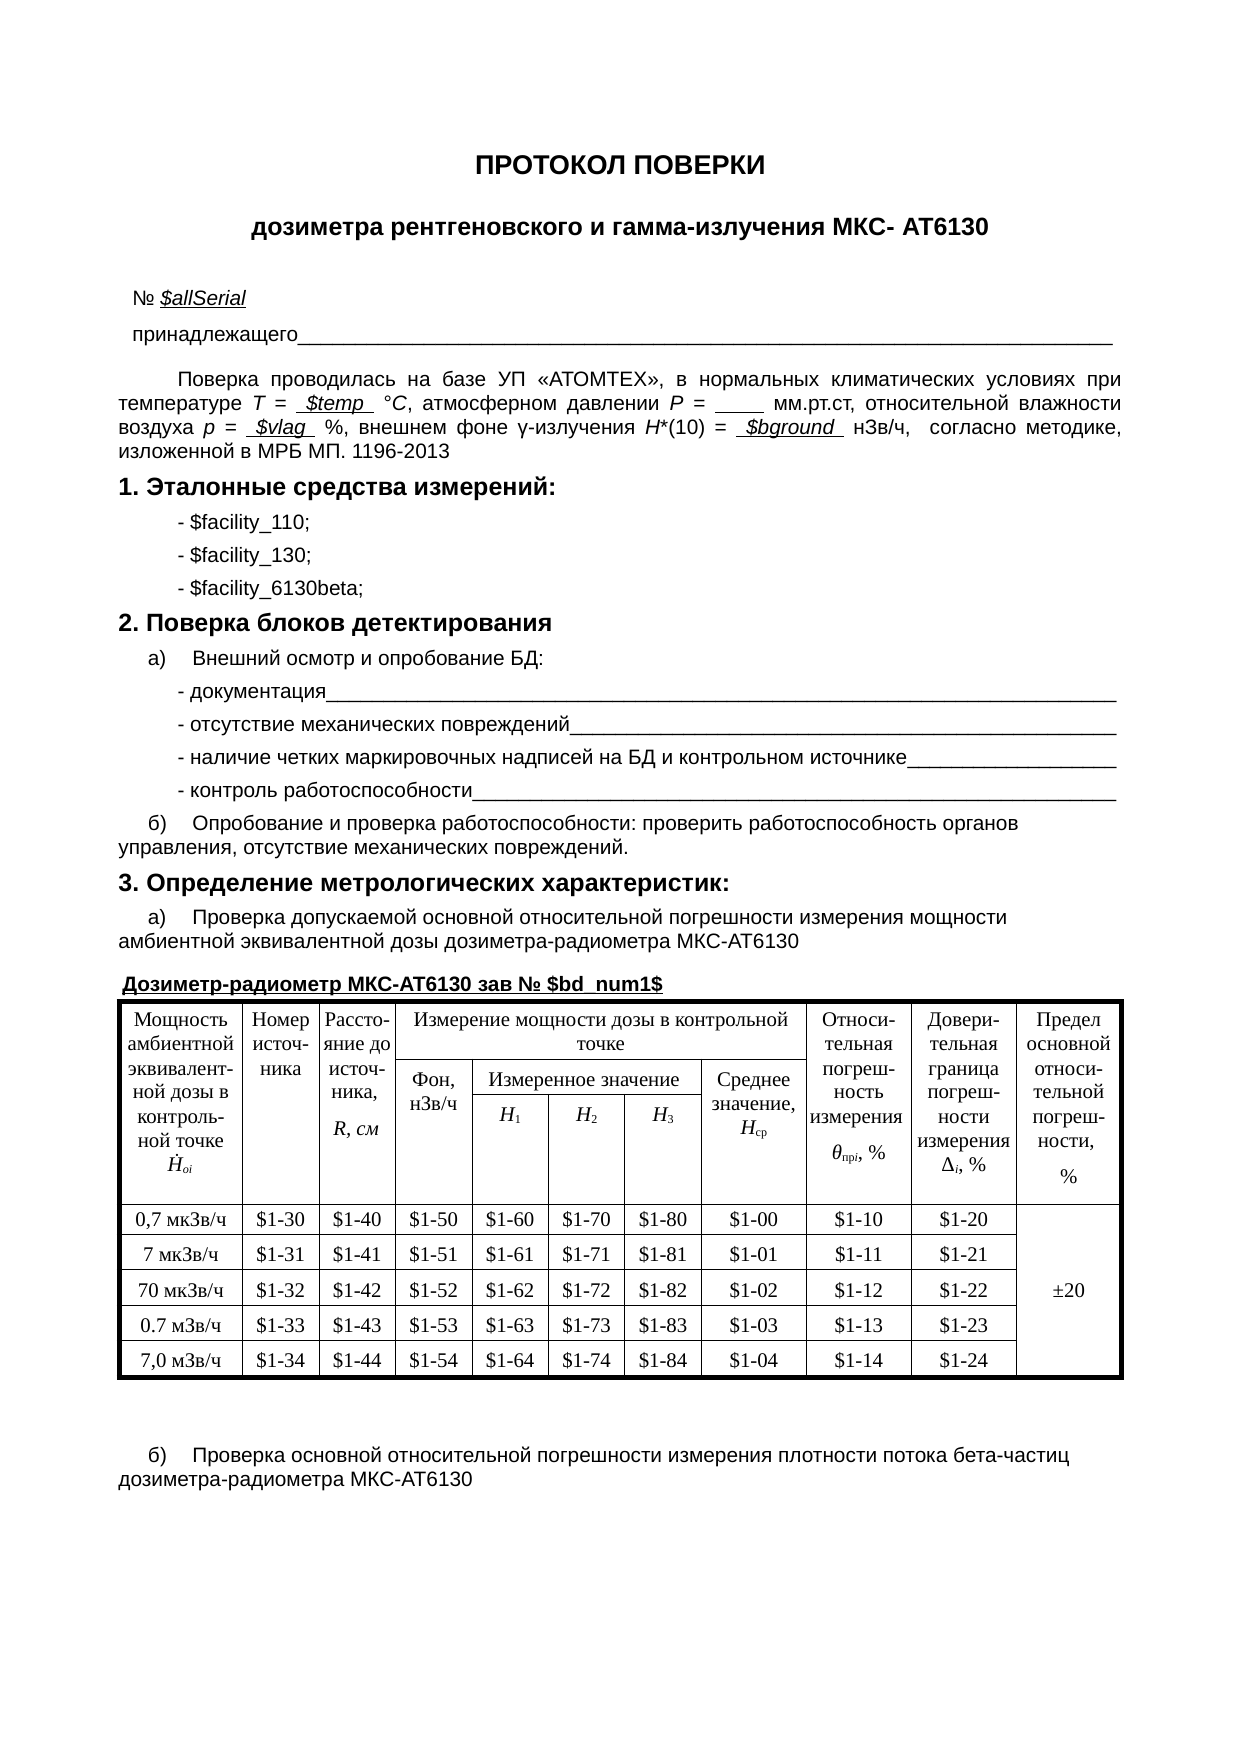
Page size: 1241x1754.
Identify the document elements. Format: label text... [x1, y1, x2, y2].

table_cell H1 [473, 1095, 548, 1204]
table_cell $1-02 [702, 1270, 806, 1304]
text - контроль работоспособности [118, 778, 1122, 802]
text 3. Определение метрологических характеристик: [118, 867, 1122, 896]
table_cell $1-82 [625, 1270, 701, 1304]
table_cell $1-80 [625, 1205, 701, 1234]
text - документация [118, 679, 1122, 703]
table_cell $1-43 [320, 1306, 395, 1340]
table_cell $1-74 [549, 1341, 624, 1375]
table_cell Среднее значение, Hср [702, 1060, 806, 1204]
table_cell $1-73 [549, 1306, 624, 1340]
table_cell Относи-тельная погреш-ность измерения θпрi, % [807, 1004, 911, 1204]
table_cell $1-70 [549, 1205, 624, 1234]
table_cell Фон, нЗв/ч [396, 1060, 472, 1204]
text 2. Поверка блоков детектирования [118, 608, 1122, 637]
text - отсутствие механических повреждений [118, 712, 1122, 736]
text б) Проверка основной относительной погрешности измерения плотности потока бета-чаcтиц дозиметра-радиометра МКС-AT6130 [118, 1443, 1122, 1491]
text Поверка проводилась на базе УП «АТОМТЕХ», в нормальных климатических условиях при температуре Т = $temp °С, атмосферном давлении Р = мм.рт.ст, относительной влажности воздуха р = $vlag %, внешнем фоне γ-излучения H*(10) = $bground нЗв/ч, согласно методике, изложенной в МРБ МП. 1196-2013 [118, 367, 1122, 463]
table_cell $1-61 [473, 1235, 548, 1269]
table_cell $1-60 [473, 1205, 548, 1234]
table_cell $1-62 [473, 1270, 548, 1304]
table_cell $1-30 [243, 1205, 319, 1234]
table_cell $1-54 [396, 1341, 472, 1375]
table_cell $1-10 [807, 1205, 911, 1234]
table_cell $1-24 [912, 1341, 1016, 1375]
text № $allSerial [132, 286, 1122, 310]
table_cell ±20 [1017, 1205, 1119, 1375]
text - $facility_110; [118, 509, 1122, 533]
text а) Проверка допускаемой основной относительной погрешности измерения мощности амбиентной эквивалентной дозы дозиметра-радиометра МКС-AT6130 [118, 905, 1122, 953]
table_cell $1-31 [243, 1235, 319, 1269]
table_cell $1-81 [625, 1235, 701, 1269]
table_cell $1-52 [396, 1270, 472, 1304]
table_cell $1-41 [320, 1235, 395, 1269]
table_cell Мощность амбиентной эквивалент-ной дозы в контроль-ной точке Ḣoi [122, 1004, 242, 1204]
text - $facility_130; [118, 542, 1122, 566]
table_cell Измеренное значение [473, 1060, 701, 1094]
text ПРОТОКОЛ ПОВЕРКИ [118, 149, 1122, 181]
table_cell $1-42 [320, 1270, 395, 1304]
table_cell $1-44 [320, 1341, 395, 1375]
table_cell $1-34 [243, 1341, 319, 1375]
table_cell $1-03 [702, 1306, 806, 1340]
table_cell $1-53 [396, 1306, 472, 1340]
table_cell Номер источ-ника [243, 1004, 319, 1204]
table_cell Измерение мощности дозы в контрольной точке [396, 1004, 806, 1058]
text а) Внешний осмотр и опробование БД: [118, 646, 1122, 670]
table_cell 7,0 мЗв/ч [122, 1341, 242, 1375]
table_cell $1-12 [807, 1270, 911, 1304]
text 1. Эталонные средства измерений: [118, 472, 1122, 501]
table_cell 7 мкЗв/ч [122, 1235, 242, 1269]
table_cell $1-40 [320, 1205, 395, 1234]
table_cell Предел основной относи-тельной погреш-ности, % [1017, 1004, 1119, 1204]
table_cell H2 [549, 1095, 624, 1204]
table_cell $1-01 [702, 1235, 806, 1269]
table_cell Довери-тельная граница погреш-ности измерения Δi, % [912, 1004, 1016, 1204]
text - $facility_6130beta; [118, 575, 1122, 599]
text б) Опробование и проверка работоспособности: проверить работоспособность органов управления, отсутствие механических повреждений. [118, 811, 1122, 858]
table_header Дозиметр-радиометр МКС-AT6130 зав № $bd_num1$ [119, 953, 1121, 999]
table_cell $1-21 [912, 1235, 1016, 1269]
table_cell 70 мкЗв/ч [122, 1270, 242, 1304]
table_cell $1-84 [625, 1341, 701, 1375]
text принадлежащего [132, 322, 1122, 346]
table_cell $1-64 [473, 1341, 548, 1375]
table_cell $1-22 [912, 1270, 1016, 1304]
table_cell $1-13 [807, 1306, 911, 1340]
text - наличие четких маркировочных надписей на БД и контрольном источнике [118, 745, 1122, 769]
table_cell $1-20 [912, 1205, 1016, 1234]
table_cell 0,7 мкЗв/ч [122, 1205, 242, 1234]
table_cell Рассто-яние до источ-ника, R, см [320, 1004, 395, 1204]
table_cell $1-23 [912, 1306, 1016, 1340]
table_cell $1-04 [702, 1341, 806, 1375]
table_cell $1-63 [473, 1306, 548, 1340]
table_cell 0.7 мЗв/ч [122, 1306, 242, 1340]
table_cell $1-32 [243, 1270, 319, 1304]
table_cell H3 [625, 1095, 701, 1204]
table_cell $1-71 [549, 1235, 624, 1269]
table_cell $1-50 [396, 1205, 472, 1234]
table_cell $1-72 [549, 1270, 624, 1304]
text дозиметра рентгеновского и гамма-излучения МКС- AT6130 [118, 212, 1122, 241]
table_cell $1-14 [807, 1341, 911, 1375]
table_cell $1-83 [625, 1306, 701, 1340]
table_cell $1-00 [702, 1205, 806, 1234]
table_cell $1-33 [243, 1306, 319, 1340]
table_cell $1-11 [807, 1235, 911, 1269]
table_cell $1-51 [396, 1235, 472, 1269]
